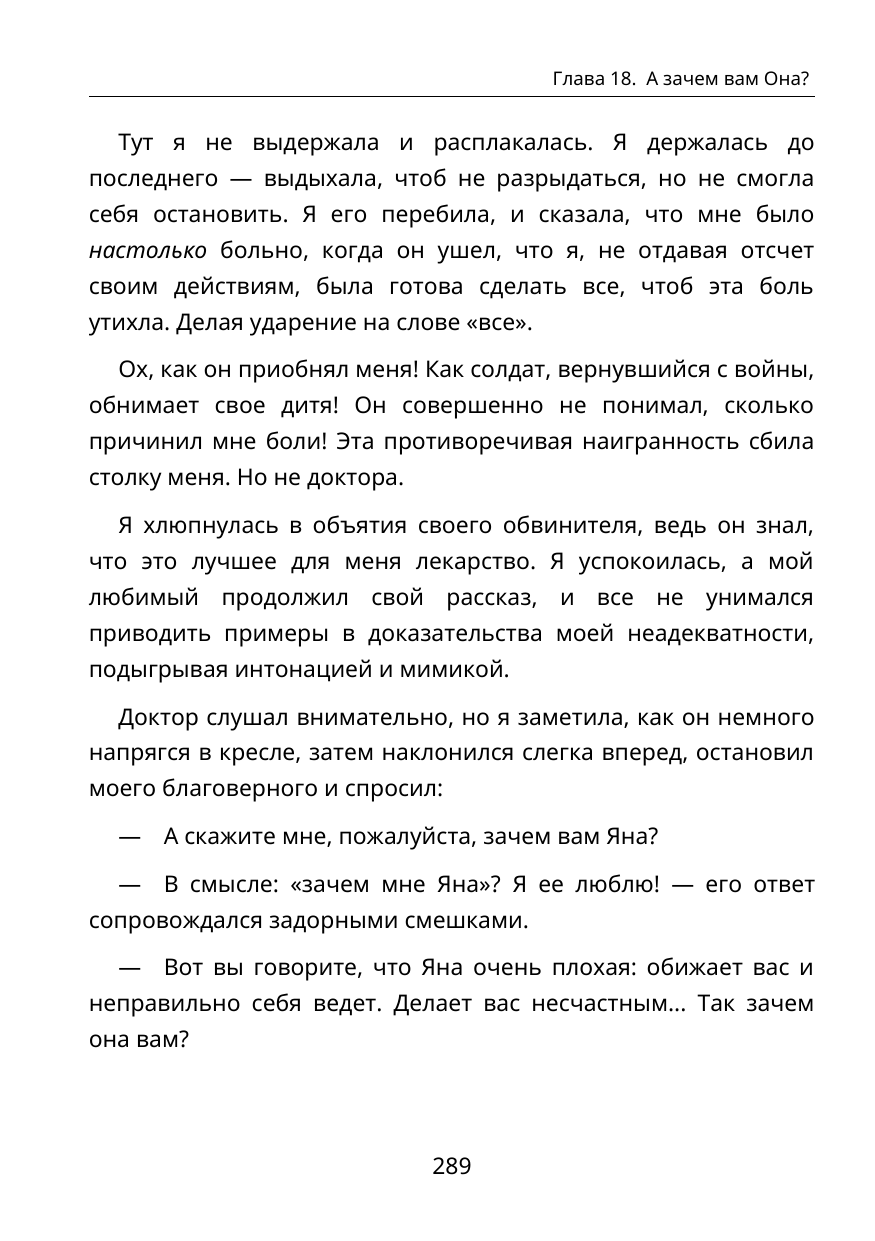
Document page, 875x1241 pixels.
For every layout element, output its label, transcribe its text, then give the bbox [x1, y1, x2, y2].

text Ох, как он приобнял меня! Как солдат, вернувшийся с войны, обнимает свое дитя! Он совершенно не понимал, сколько причинил мне боли! Эта противоречивая наигранность сбила столку меня. Но не доктора. [88, 353, 815, 492]
text Тут я не выдержала и расплакалась. Я держалась до последнего — выдыхала, чтоб не разрыдаться, но не смогла себя остановить. Я его перебила, и сказала, что мне было настолько больно, когда он ушел, что я, не отдавая отсчет своим действиям, была готова сделать все, чтоб эта боль утихла. Делая ударение на слове «все». [88, 126, 815, 337]
text Я хлюпнулась в объятия своего обвинителя, ведь он знал, что это лучшее для меня лекарство. Я успокоилась, а мой любимый продолжил свой рассказ, и все не унимался приводить примеры в доказательства моей неадекватности, подыгрывая интонацией и мимикой. [88, 509, 815, 684]
list А скажите мне, пожалуйста, зачем вам Яна? [88, 820, 815, 851]
list В смысле: «зачем мне Яна»? Я ее люблю! — его ответ сопровождался задорными смешками. [88, 868, 815, 935]
text Доктор слушал внимательно, но я заметила, как он немного напрягся в кресле, затем наклонился слегка вперед, остановил моего благоверного и спросил: [88, 700, 815, 803]
list Вот вы говорите, что Яна очень плохая: обижает вас и неправильно себя ведет. Делает вас несчастным... Так зачем она вам? [88, 951, 815, 1054]
